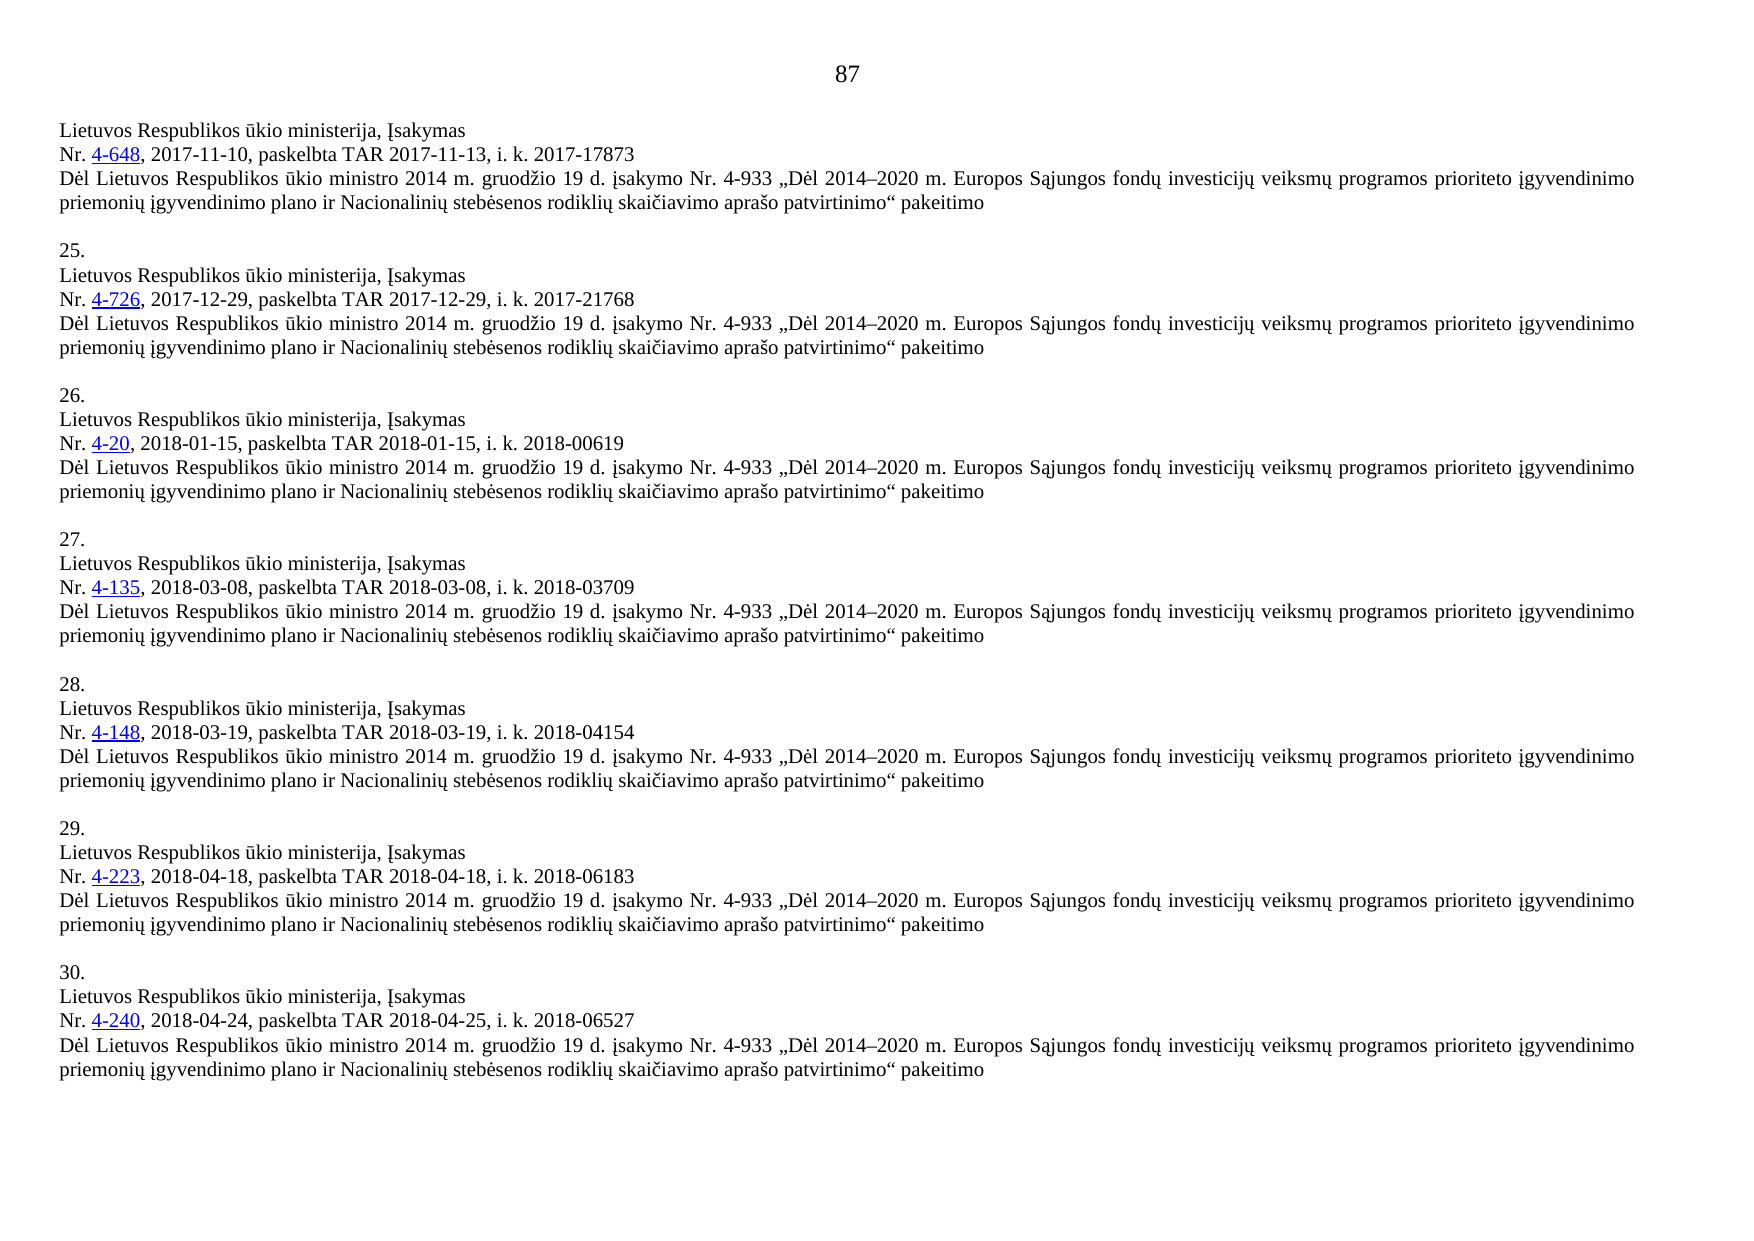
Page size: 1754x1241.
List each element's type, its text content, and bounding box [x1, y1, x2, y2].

text 25. [59, 238, 1636, 262]
text Lietuvos Respublikos ūkio ministerija, Įsakymas [59, 840, 1636, 864]
text 30. [59, 960, 1636, 984]
text 28. [59, 672, 1636, 696]
text 29. [59, 816, 1636, 840]
text Nr. 4-135, 2018-03-08, paskelbta TAR 2018-03-08, i. k. 2018-03709 [59, 575, 1636, 599]
text Dėl Lietuvos Respublikos ūkio ministro 2014 m. gruodžio 19 d. įsakymo Nr. 4-933 „Dėl 2014–2020 m. Europos Sąjungos fondų investicijų veiksmų programos prioriteto įgyvendinimo priemonių įgyvendinimo plano ir Nacionalinių stebėsenos rodiklių skaičiavimo aprašo patvirtinimo“ pakeitimo [59, 455, 1636, 503]
text Dėl Lietuvos Respublikos ūkio ministro 2014 m. gruodžio 19 d. įsakymo Nr. 4-933 „Dėl 2014–2020 m. Europos Sąjungos fondų investicijų veiksmų programos prioriteto įgyvendinimo priemonių įgyvendinimo plano ir Nacionalinių stebėsenos rodiklių skaičiavimo aprašo patvirtinimo“ pakeitimo [59, 311, 1636, 359]
text Nr. 4-20, 2018-01-15, paskelbta TAR 2018-01-15, i. k. 2018-00619 [59, 431, 1636, 455]
text Dėl Lietuvos Respublikos ūkio ministro 2014 m. gruodžio 19 d. įsakymo Nr. 4-933 „Dėl 2014–2020 m. Europos Sąjungos fondų investicijų veiksmų programos prioriteto įgyvendinimo priemonių įgyvendinimo plano ir Nacionalinių stebėsenos rodiklių skaičiavimo aprašo patvirtinimo“ pakeitimo [59, 744, 1636, 792]
text Dėl Lietuvos Respublikos ūkio ministro 2014 m. gruodžio 19 d. įsakymo Nr. 4-933 „Dėl 2014–2020 m. Europos Sąjungos fondų investicijų veiksmų programos prioriteto įgyvendinimo priemonių įgyvendinimo plano ir Nacionalinių stebėsenos rodiklių skaičiavimo aprašo patvirtinimo“ pakeitimo [59, 166, 1636, 214]
text Lietuvos Respublikos ūkio ministerija, Įsakymas [59, 551, 1636, 575]
text 26. [59, 383, 1636, 407]
text 27. [59, 527, 1636, 551]
text Nr. 4-240, 2018-04-24, paskelbta TAR 2018-04-25, i. k. 2018-06527 [59, 1008, 1636, 1032]
text Lietuvos Respublikos ūkio ministerija, Įsakymas [59, 118, 1636, 142]
text Lietuvos Respublikos ūkio ministerija, Įsakymas [59, 407, 1636, 431]
text Dėl Lietuvos Respublikos ūkio ministro 2014 m. gruodžio 19 d. įsakymo Nr. 4-933 „Dėl 2014–2020 m. Europos Sąjungos fondų investicijų veiksmų programos prioriteto įgyvendinimo priemonių įgyvendinimo plano ir Nacionalinių stebėsenos rodiklių skaičiavimo aprašo patvirtinimo“ pakeitimo [59, 888, 1636, 936]
text Lietuvos Respublikos ūkio ministerija, Įsakymas [59, 696, 1636, 720]
text Nr. 4-223, 2018-04-18, paskelbta TAR 2018-04-18, i. k. 2018-06183 [59, 864, 1636, 888]
text Nr. 4-148, 2018-03-19, paskelbta TAR 2018-03-19, i. k. 2018-04154 [59, 720, 1636, 744]
text Nr. 4-726, 2017-12-29, paskelbta TAR 2017-12-29, i. k. 2017-21768 [59, 287, 1636, 311]
text Dėl Lietuvos Respublikos ūkio ministro 2014 m. gruodžio 19 d. įsakymo Nr. 4-933 „Dėl 2014–2020 m. Europos Sąjungos fondų investicijų veiksmų programos prioriteto įgyvendinimo priemonių įgyvendinimo plano ir Nacionalinių stebėsenos rodiklių skaičiavimo aprašo patvirtinimo“ pakeitimo [59, 1032, 1636, 1081]
text Nr. 4-648, 2017-11-10, paskelbta TAR 2017-11-13, i. k. 2017-17873 [59, 142, 1636, 166]
text Dėl Lietuvos Respublikos ūkio ministro 2014 m. gruodžio 19 d. įsakymo Nr. 4-933 „Dėl 2014–2020 m. Europos Sąjungos fondų investicijų veiksmų programos prioriteto įgyvendinimo priemonių įgyvendinimo plano ir Nacionalinių stebėsenos rodiklių skaičiavimo aprašo patvirtinimo“ pakeitimo [59, 599, 1636, 647]
text Lietuvos Respublikos ūkio ministerija, Įsakymas [59, 984, 1636, 1008]
text Lietuvos Respublikos ūkio ministerija, Įsakymas [59, 262, 1636, 287]
